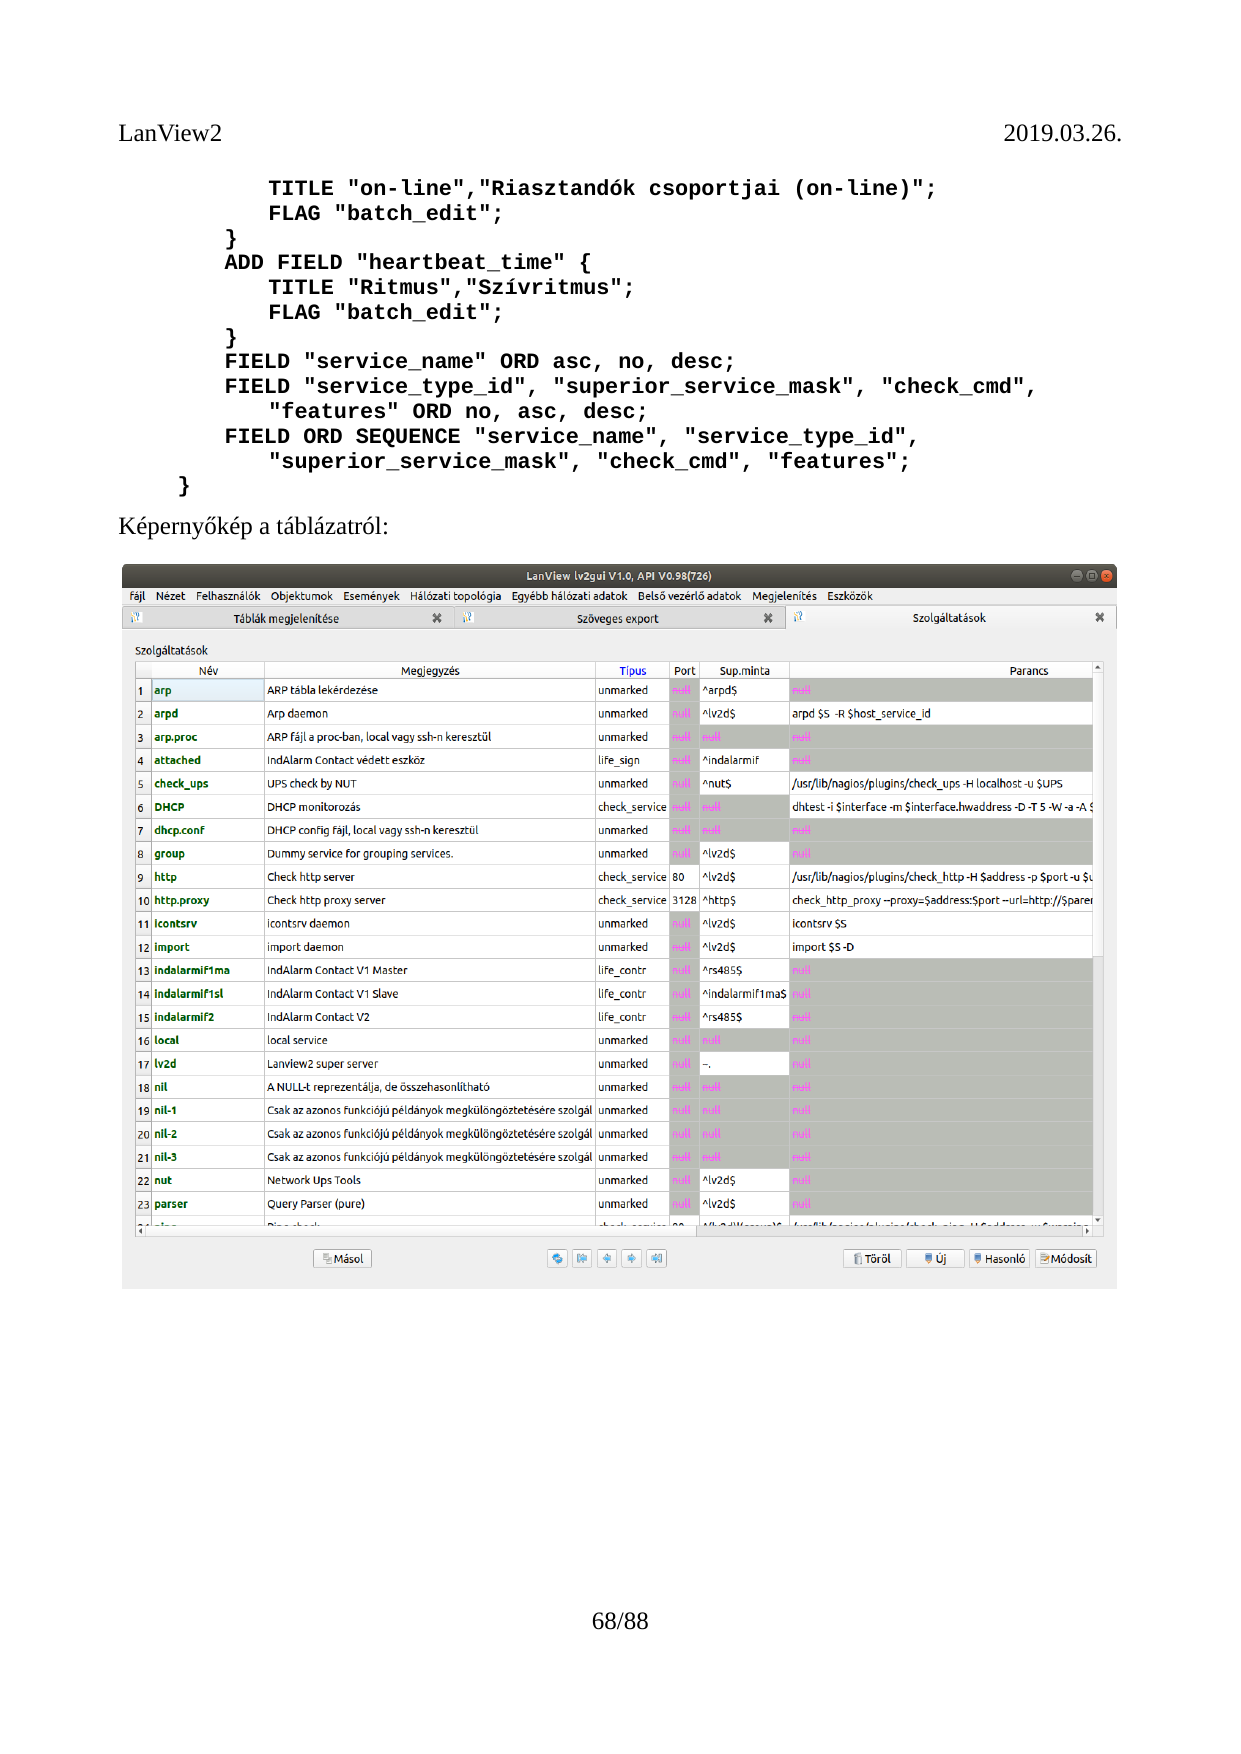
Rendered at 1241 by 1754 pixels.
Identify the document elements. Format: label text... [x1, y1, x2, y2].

text ADD FIELD "heartbeat_time" { TITLE "Ritmus","Szívritmus"; FLAG "batch_edit"; } [177, 251, 1122, 351]
text FIELD "service_name" ORD asc, no, desc; FIELD "service_type_id", "superior_service_mask", "check_cmd", "features" ORD no, asc, desc; FIELD ORD SEQUENCE "service_name", "service_type_id", "superior_service_mask", "check_cmd", "features"; } [177, 351, 1122, 499]
text Képernyőkép a táblázatról: [118, 511, 1122, 540]
picture [118, 560, 1123, 1296]
text TITLE "on-line","Riasztandók csoportjai (on-line)"; FLAG "batch_edit"; } [177, 177, 1122, 251]
